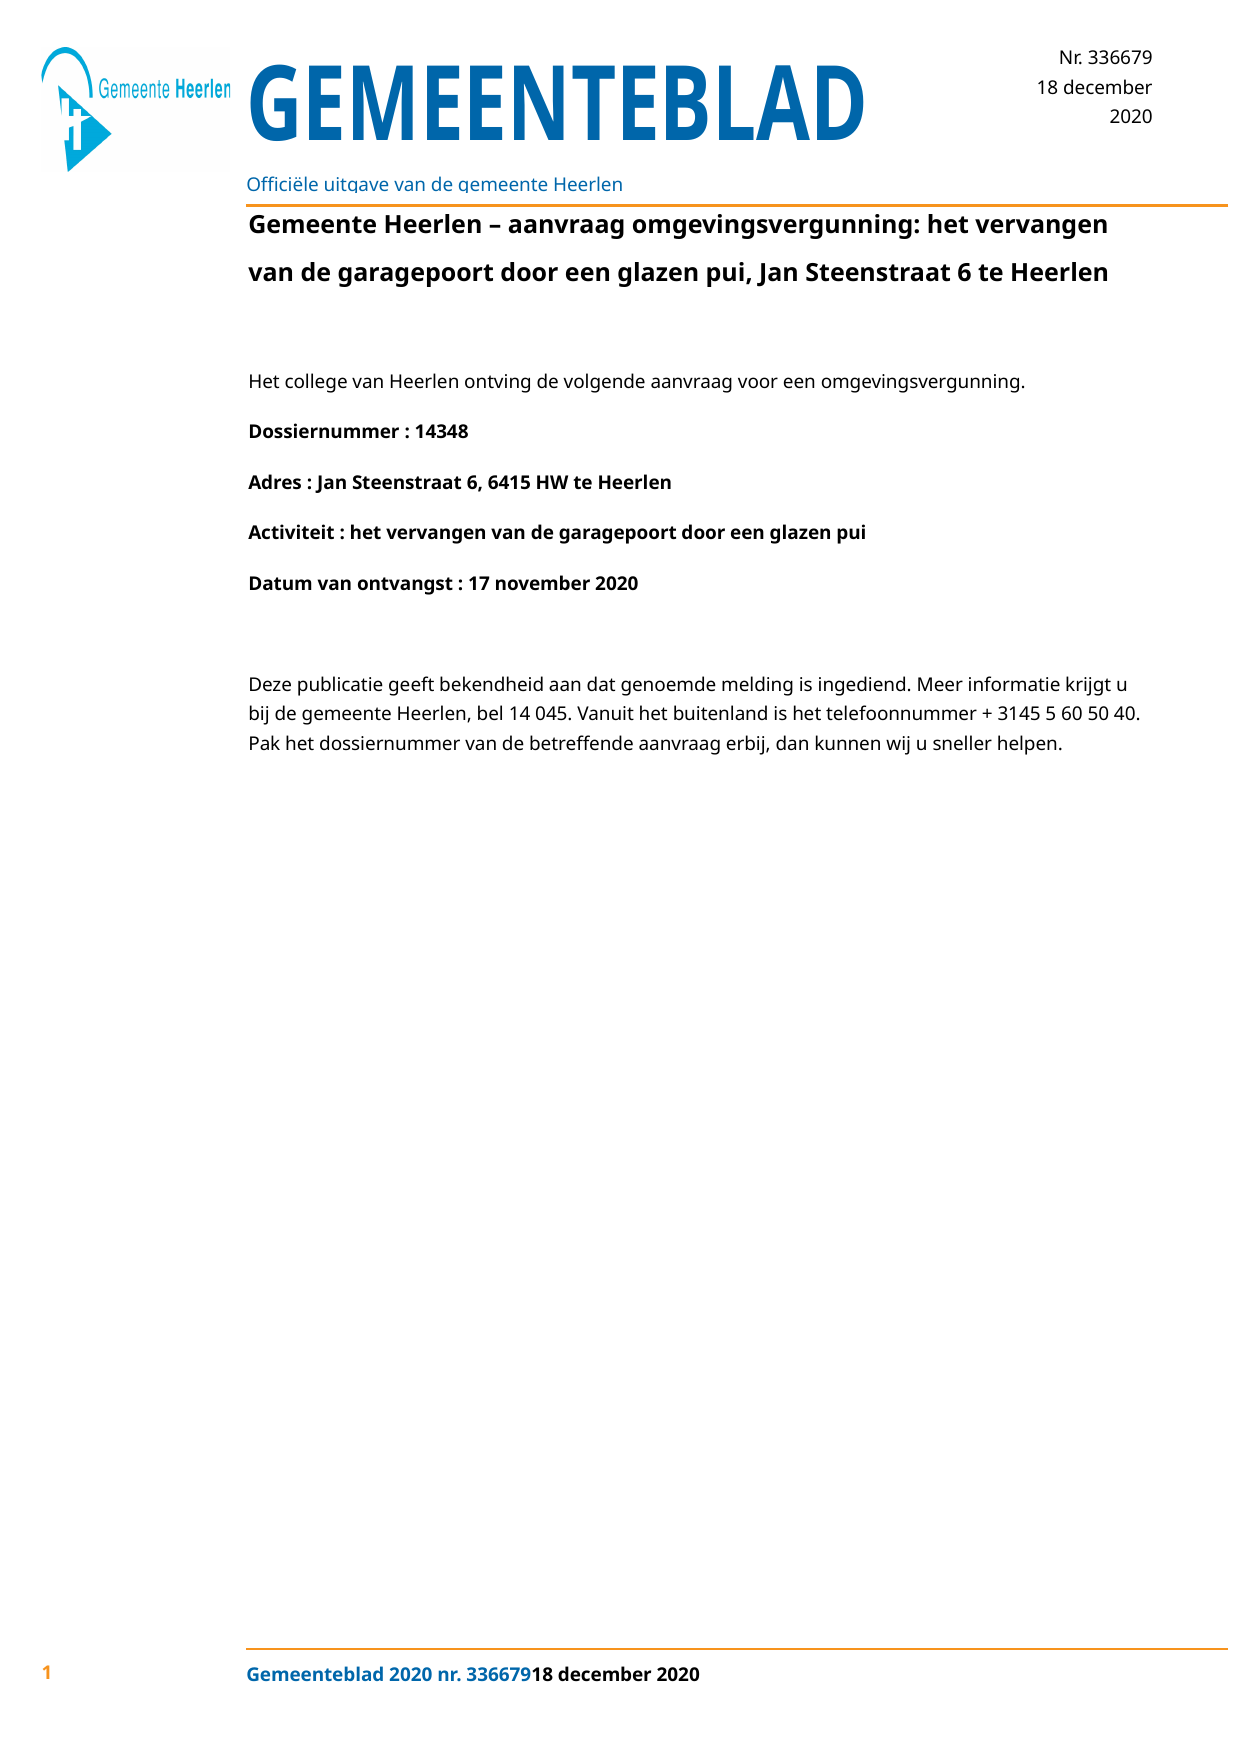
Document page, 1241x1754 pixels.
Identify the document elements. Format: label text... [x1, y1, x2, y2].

picture [41, 47, 59, 70]
text Het college van Heerlen ontving de volgende aanvraag voor een omgevingsvergunning. [248, 368, 1152, 394]
picture [41, 47, 231, 172]
text Dossiernummer : 14348 [248, 419, 1152, 444]
text Datum van ontvangst : 17 november 2020 [248, 570, 1152, 596]
text Adres : Jan Steenstraat 6, 6415 HW te Heerlen [248, 469, 1152, 495]
text Deze publicatie geeft bekendheid aan dat genoemde melding is ingediend. Meer informatie krijgt u bij de gemeente Heerlen, bel 14 045. Vanuit het buitenland is het telefoonnummer + 3145 5 60 50 40. Pak het dossiernummer van de betreffende aanvraag erbij, dan kunnen wij u sneller helpen. [248, 671, 1152, 756]
text Gemeente Heerlen – aanvraag omgevingsvergunning: het vervangen van de garagepoort door een glazen pui, Jan Steenstraat 6 te Heerlen [248, 207, 1152, 288]
text Activiteit : het vervangen van de garagepoort door een glazen pui [248, 519, 1152, 545]
